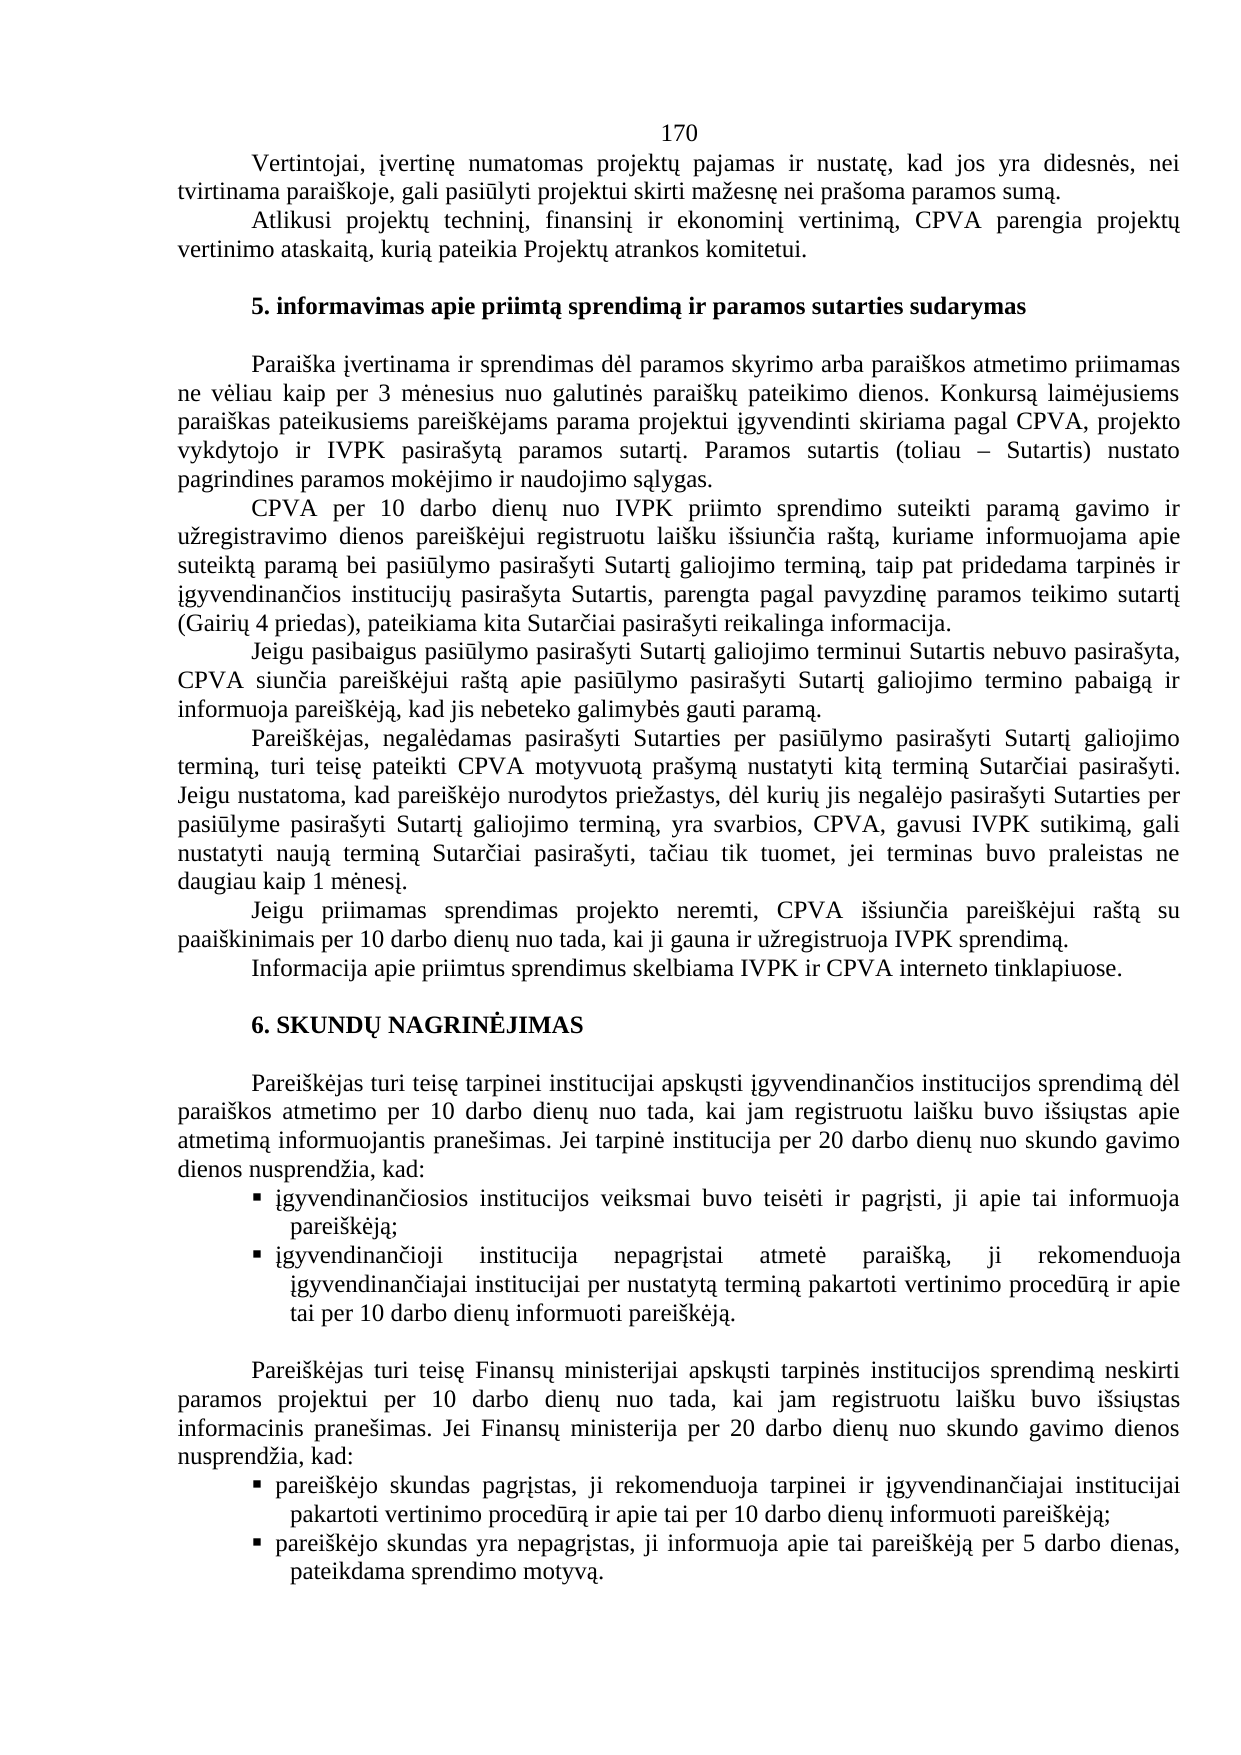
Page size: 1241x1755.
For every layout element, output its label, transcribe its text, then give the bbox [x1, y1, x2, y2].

text Pareiškėjas turi teisę Finansų ministerijai apskųsti tarpinės institucijos sprendimą neskirti paramos projektui per 10 darbo dienų nuo tada, kai jam registruotu laišku buvo išsiųstas informacinis pranešimas. Jei Finansų ministerija per 20 darbo dienų nuo skundo gavimo dienos nusprendžia, kad: [177, 1355, 1181, 1470]
text Pareiškėjas turi teisę tarpinei institucijai apskųsti įgyvendinančios institucijos sprendimą dėl paraiškos atmetimo per 10 darbo dienų nuo tada, kai jam registruotu laišku buvo išsiųstas apie atmetimą informuojantis pranešimas. Jei tarpinė institucija per 20 darbo dienų nuo skundo gavimo dienos nusprendžia, kad: [177, 1068, 1181, 1183]
text 6. SKUNDŲ NAGRINĖJIMAS [177, 1010, 1181, 1039]
text Vertintojai, įvertinę numatomas projektų pajamas ir nustatę, kad jos yra didesnės, nei tvirtinama paraiškoje, gali pasiūlyti projektui skirti mažesnę nei prašoma paramos sumą. [177, 148, 1181, 205]
text 5. informavimas apie priimtą sprendimą ir paramos sutarties sudarymas [177, 291, 1181, 320]
text pareiškėjo skundas yra nepagrįstas, ji informuoja apie tai pareiškėją per 5 darbo dienas, pateikdama sprendimo motyvą. [251, 1528, 1181, 1585]
text Jeigu priimamas sprendimas projekto neremti, CPVA išsiunčia pareiškėjui raštą su paaiškinimais per 10 darbo dienų nuo tada, kai ji gauna ir užregistruoja IVPK sprendimą. [177, 895, 1181, 953]
text įgyvendinančioji institucija nepagrįstai atmetė paraišką, ji rekomenduoja įgyvendinančiajai institucijai per nustatytą terminą pakartoti vertinimo procedūrą ir apie tai per 10 darbo dienų informuoti pareiškėją. [251, 1240, 1181, 1326]
text Paraiška įvertinama ir sprendimas dėl paramos skyrimo arba paraiškos atmetimo priimamas ne vėliau kaip per 3 mėnesius nuo galutinės paraiškų pateikimo dienos. Konkursą laimėjusiems paraiškas pateikusiems pareiškėjams parama projektui įgyvendinti skiriama pagal CPVA, projekto vykdytojo ir IVPK pasirašytą paramos sutartį. Paramos sutartis (toliau – Sutartis) nustato pagrindines paramos mokėjimo ir naudojimo sąlygas. [177, 349, 1181, 493]
text Pareiškėjas, negalėdamas pasirašyti Sutarties per pasiūlymo pasirašyti Sutartį galiojimo terminą, turi teisę pateikti CPVA motyvuotą prašymą nustatyti kitą terminą Sutarčiai pasirašyti. Jeigu nustatoma, kad pareiškėjo nurodytos priežastys, dėl kurių jis negalėjo pasirašyti Sutarties per pasiūlyme pasirašyti Sutartį galiojimo terminą, yra svarbios, CPVA, gavusi IVPK sutikimą, gali nustatyti naują terminą Sutarčiai pasirašyti, tačiau tik tuomet, jei terminas buvo praleistas ne daugiau kaip 1 mėnesį. [177, 723, 1181, 895]
text pareiškėjo skundas pagrįstas, ji rekomenduoja tarpinei ir įgyvendinančiajai institucijai pakartoti vertinimo procedūrą ir apie tai per 10 darbo dienų informuoti pareiškėją; [251, 1470, 1181, 1528]
text Jeigu pasibaigus pasiūlymo pasirašyti Sutartį galiojimo terminui Sutartis nebuvo pasirašyta, CPVA siunčia pareiškėjui raštą apie pasiūlymo pasirašyti Sutartį galiojimo termino pabaigą ir informuoja pareiškėją, kad jis nebeteko galimybės gauti paramą. [177, 636, 1181, 723]
text įgyvendinančiosios institucijos veiksmai buvo teisėti ir pagrįsti, ji apie tai informuoja pareiškėją; [251, 1183, 1181, 1240]
text Atlikusi projektų techninį, finansinį ir ekonominį vertinimą, CPVA parengia projektų vertinimo ataskaitą, kurią pateikia Projektų atrankos komitetui. [177, 205, 1181, 263]
text Informacija apie priimtus sprendimus skelbiama IVPK ir CPVA interneto tinklapiuose. [177, 953, 1181, 981]
text CPVA per 10 darbo dienų nuo IVPK priimto sprendimo suteikti paramą gavimo ir užregistravimo dienos pareiškėjui registruotu laišku išsiunčia raštą, kuriame informuojama apie suteiktą paramą bei pasiūlymo pasirašyti Sutartį galiojimo terminą, taip pat pridedama tarpinės ir įgyvendinančios institucijų pasirašyta Sutartis, parengta pagal pavyzdinę paramos teikimo sutartį (Gairių 4 priedas), pateikiama kita Sutarčiai pasirašyti reikalinga informacija. [177, 493, 1181, 636]
